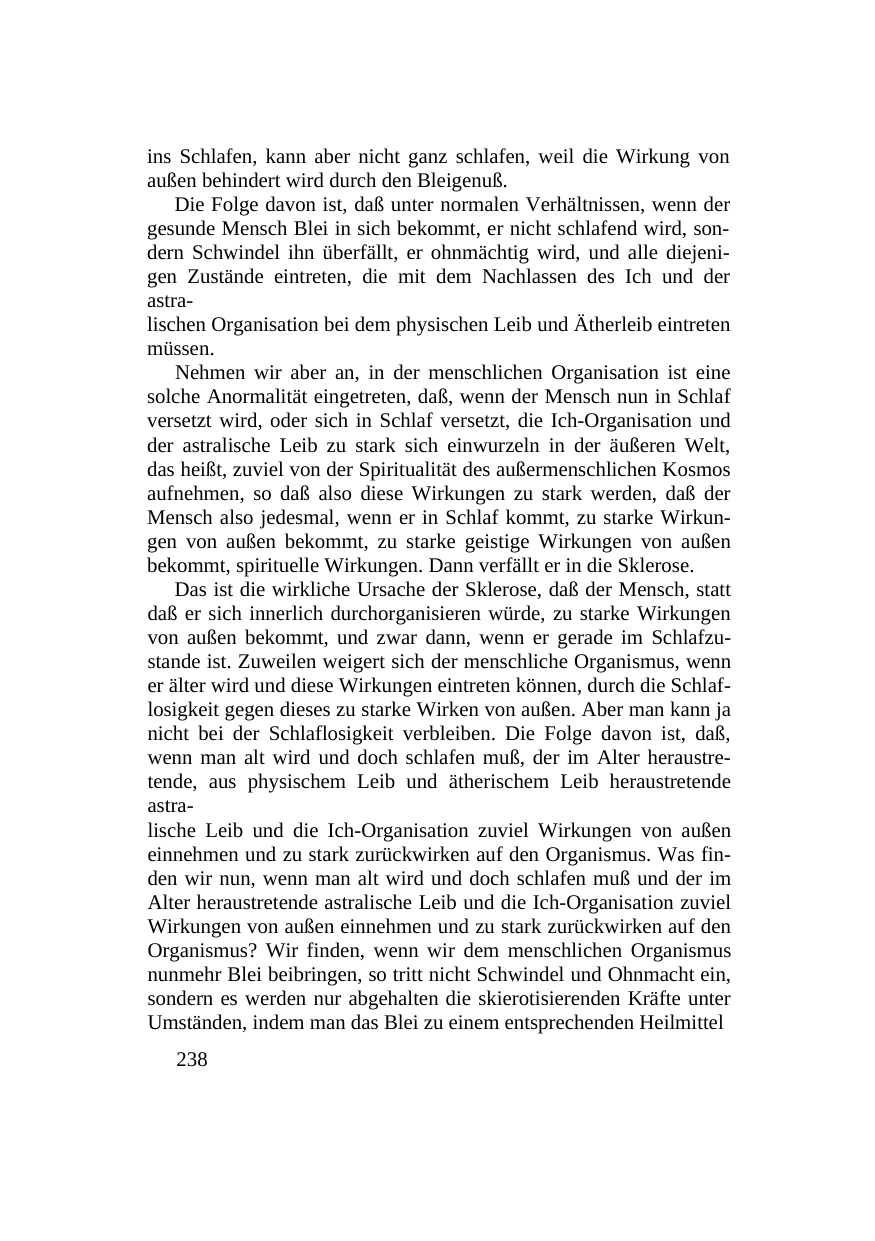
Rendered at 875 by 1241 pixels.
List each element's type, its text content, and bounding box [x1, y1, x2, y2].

text Die Folge davon ist, daß unter normalen Verhältnissen, wenn der gesunde Mensch Blei in sich bekommt, er nicht schlafend wird, son- dern Schwindel ihn überfällt, er ohnmächtig wird, und alle diejeni- gen Zustände eintreten, die mit dem Nachlassen des Ich und der astra- lischen Organisation bei dem physischen Leib und Ätherleib eintreten müssen. [147, 192, 731, 360]
text Nehmen wir aber an, in der menschlichen Organisation ist eine solche Anormalität eingetreten, daß, wenn der Mensch nun in Schlaf versetzt wird, oder sich in Schlaf versetzt, die Ich-Organisation und der astralische Leib zu stark sich einwurzeln in der äußeren Welt, das heißt, zuviel von der Spiritualität des außermenschlichen Kosmos aufnehmen, so daß also diese Wirkungen zu stark werden, daß der Mensch also jedesmal, wenn er in Schlaf kommt, zu starke Wirkun- gen von außen bekommt, zu starke geistige Wirkungen von außen bekommt, spirituelle Wirkungen. Dann verfällt er in die Sklerose. [147, 360, 731, 577]
text ins Schlafen, kann aber nicht ganz schlafen, weil die Wirkung von außen behindert wird durch den Bleigenuß. [147, 144, 730, 192]
text Das ist die wirkliche Ursache der Sklerose, daß der Mensch, statt daß er sich innerlich durchorganisieren würde, zu starke Wirkungen von außen bekommt, und zwar dann, wenn er gerade im Schlafzu- stande ist. Zuweilen weigert sich der menschliche Organismus, wenn er älter wird und diese Wirkungen eintreten können, durch die Schlaf- losigkeit gegen dieses zu starke Wirken von außen. Aber man kann ja nicht bei der Schlaflosigkeit verbleiben. Die Folge davon ist, daß, wenn man alt wird und doch schlafen muß, der im Alter heraustre- tende, aus physischem Leib und ätherischem Leib heraustretende astra- lische Leib und die Ich-Organisation zuviel Wirkungen von außen einnehmen und zu stark zurückwirken auf den Organismus. Was fin- den wir nun, wenn man alt wird und doch schlafen muß und der im Alter heraustretende astralische Leib und die Ich-Organisation zuviel Wirkungen von außen einnehmen und zu stark zurückwirken auf den Organismus? Wir finden, wenn wir dem menschlichen Organismus nunmehr Blei beibringen, so tritt nicht Schwindel und Ohnmacht ein, sondern es werden nur abgehalten die skierotisierenden Kräfte unter Umständen, indem man das Blei zu einem entsprechenden Heilmittel [147, 577, 732, 1034]
text 238 [176, 1047, 732, 1071]
